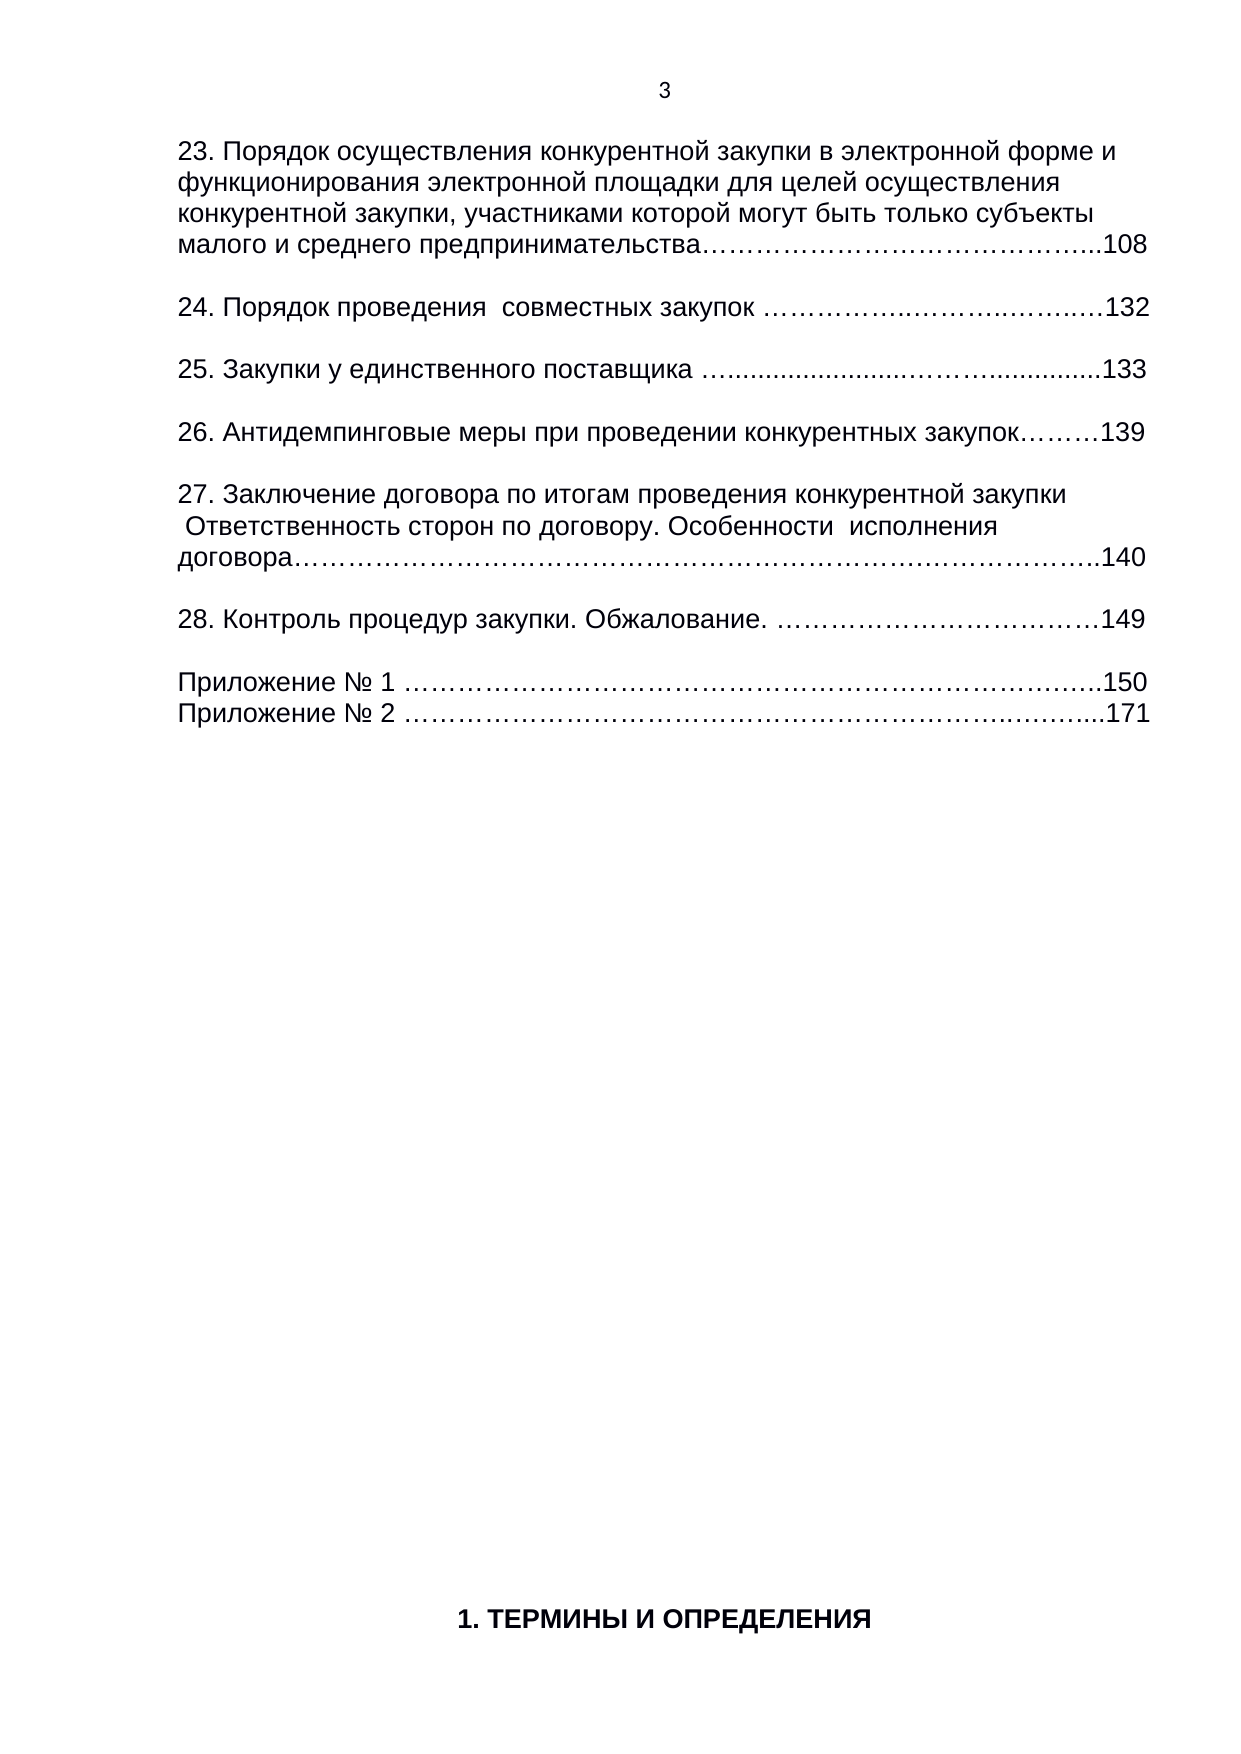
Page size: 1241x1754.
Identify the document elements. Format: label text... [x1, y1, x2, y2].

text Приложение № 1 ……………………………………………………………….…..150 [177, 666, 1152, 697]
text 25. Закупки у единственного поставщика …........................………...............133 [177, 353, 1152, 385]
text Ответственность сторон по договору. Особенности исполнения договора…………………………………………………………….………………..140 [177, 510, 1152, 572]
text Приложение № 2 …………………………………………………………..….…....171 [177, 697, 1152, 728]
text 28. Контроль процедур закупки. Обжалование. ………………………………149 [177, 603, 1152, 635]
text 24. Порядок проведения совместных закупок ……………..………..……..…132 [177, 291, 1152, 322]
text 26. Антидемпинговые меры при проведении конкурентных закупок………139 [177, 416, 1152, 447]
text 27. Заключение договора по итогам проведения конкурентной закупки [177, 478, 1152, 510]
text 23. Порядок осуществления конкурентной закупки в электронной форме и функционирования электронной площадки для целей осуществления конкурентной закупки, участниками которой могут быть только субъекты малого и среднего предпринимательства……………………………………...108 [177, 135, 1152, 260]
text 1. ТЕРМИНЫ И ОПРЕДЕЛЕНИЯ [177, 1603, 1152, 1635]
